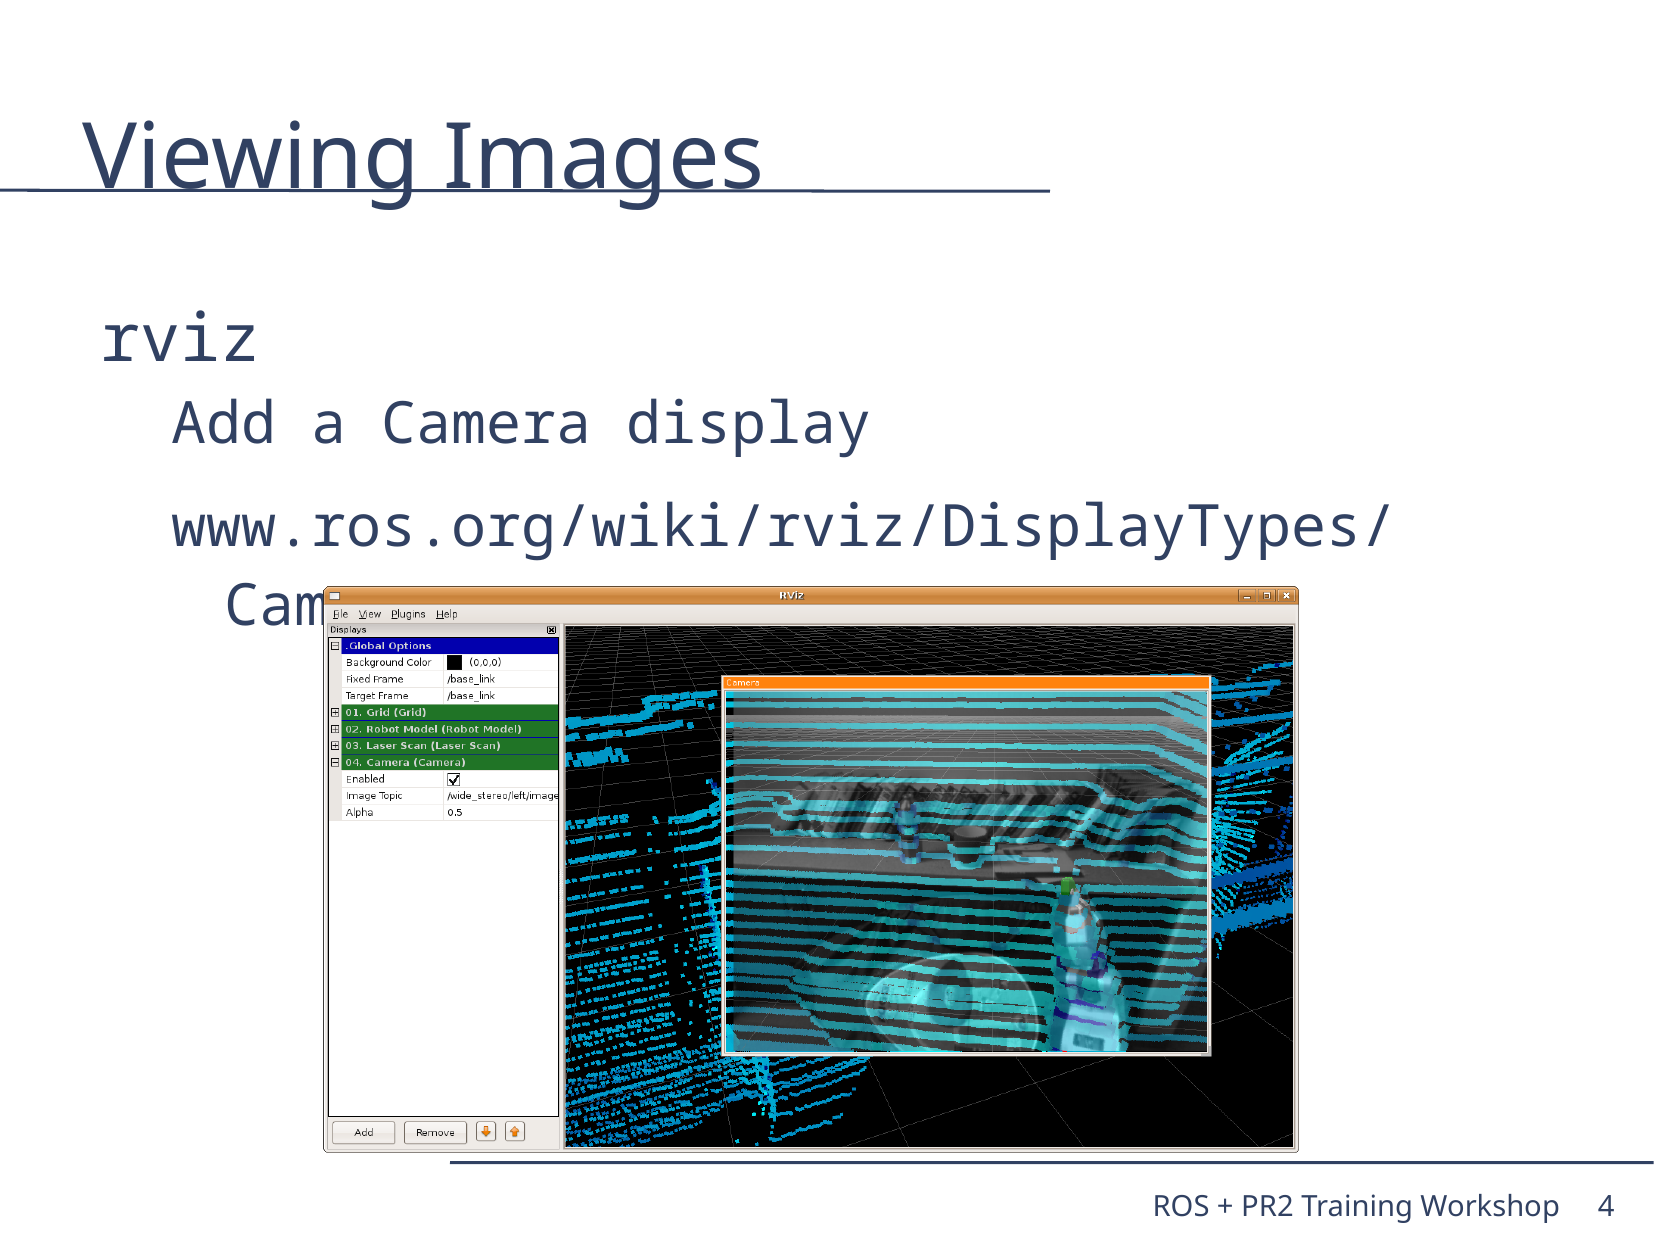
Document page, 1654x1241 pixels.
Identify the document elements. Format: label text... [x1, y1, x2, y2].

picture [323, 586, 1299, 1153]
list rviz Add a Camera display www.ros.org/wiki/rviz/DisplayTypes/Camera [82, 290, 1571, 681]
title Viewing Images [82, 49, 1571, 257]
